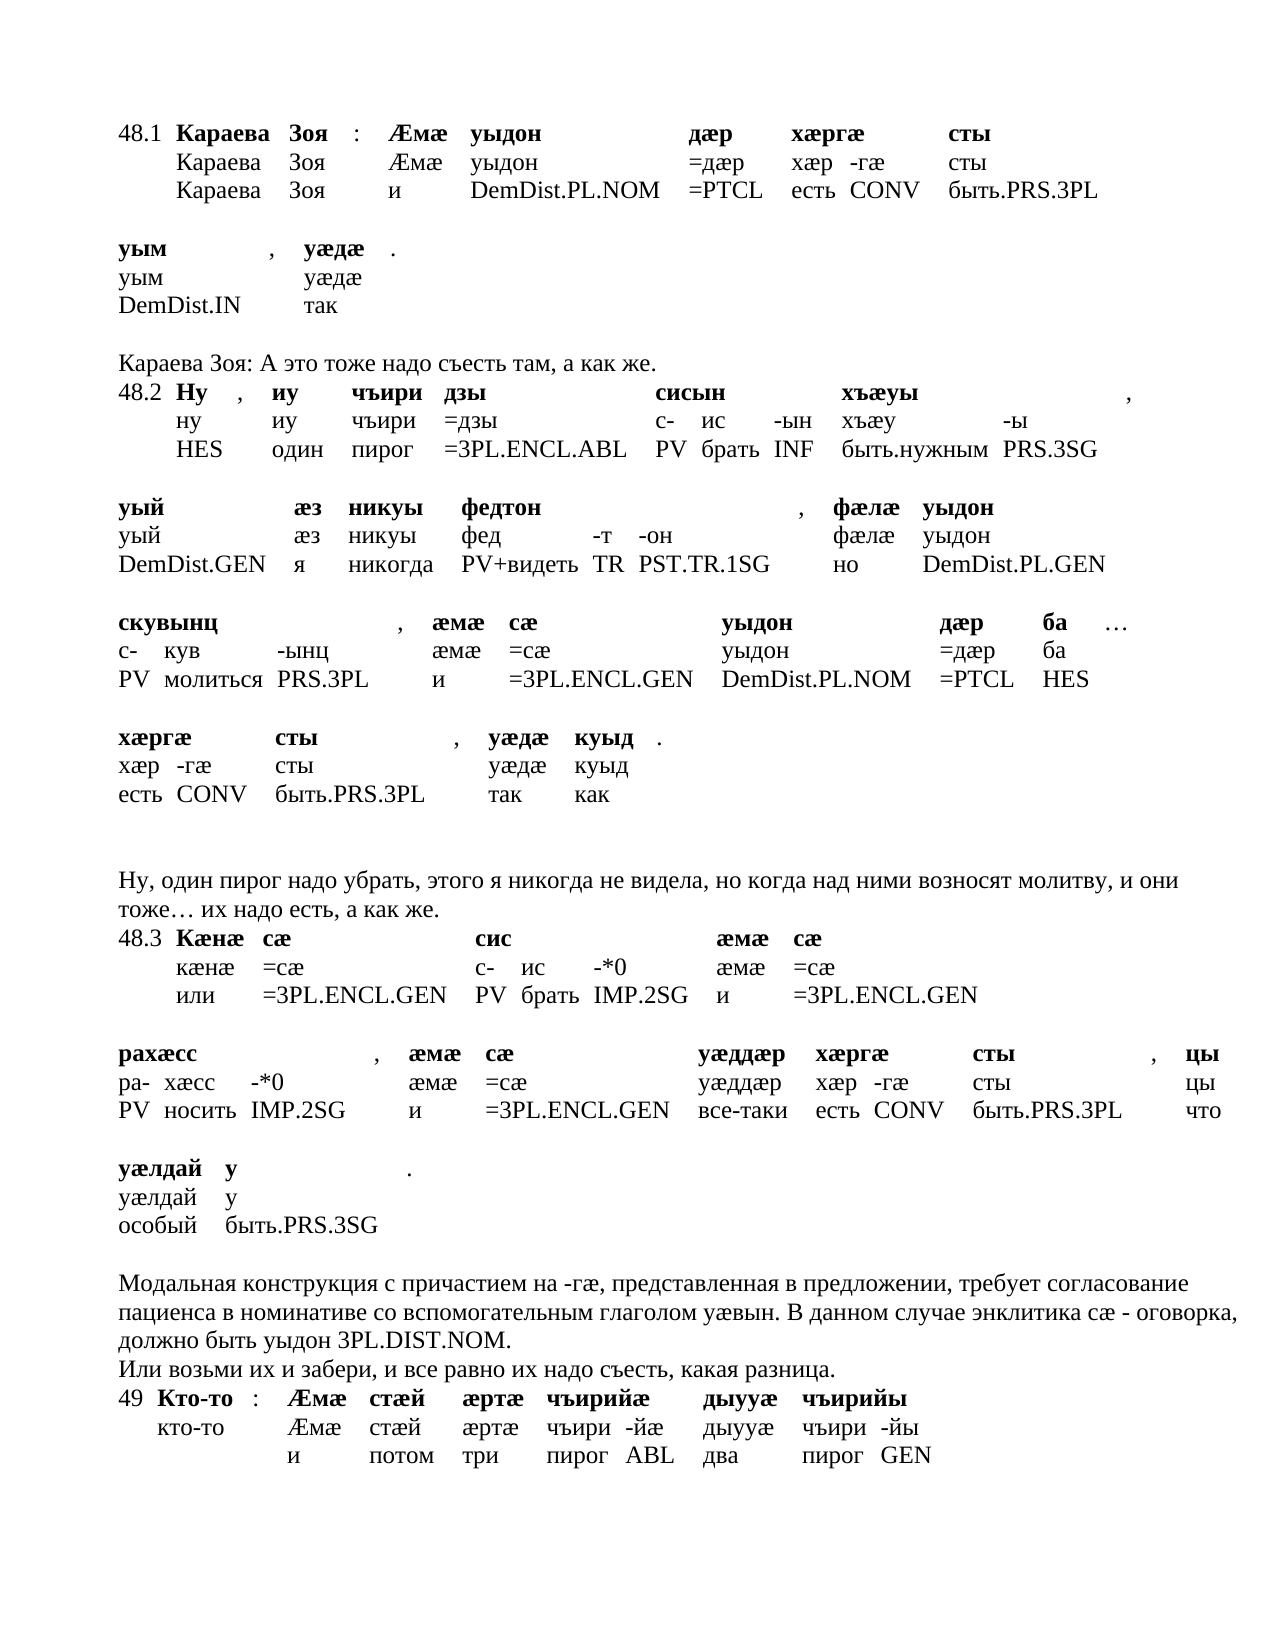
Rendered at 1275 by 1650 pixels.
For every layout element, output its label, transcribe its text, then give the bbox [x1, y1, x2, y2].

text Æмæ [287, 1383, 355, 1412]
text -т [592, 521, 624, 549]
text . [406, 1153, 427, 1182]
text TR [592, 549, 624, 578]
text ABL [625, 1441, 675, 1469]
text IMP.2SG [593, 981, 689, 1009]
text ра- [118, 1067, 150, 1096]
text , [453, 722, 474, 751]
text DemDist.IN [118, 291, 241, 319]
text 48.2 [118, 377, 162, 406]
text уæдæ [303, 262, 362, 291]
text уыдон [922, 521, 1106, 549]
text уæлдай [118, 1182, 197, 1211]
text уæддæр [698, 1067, 788, 1096]
text =дзы [444, 406, 627, 434]
text что [1185, 1096, 1221, 1124]
text сæ [262, 923, 461, 952]
text брать [521, 981, 579, 1009]
text брать [701, 434, 760, 463]
text Модальная конструкция с причастием на -гæ, представленная в предложении, требует согласование пациенса в номинативе со вспомогательным глаголом уæвын. В данном случае энклитика сæ - оговорка, должно быть уыдон 3PL.DIST.NOM. [118, 1268, 1249, 1354]
text чъири [351, 406, 416, 434]
text æмæ [432, 607, 495, 636]
text федтон [461, 492, 784, 521]
text 48.1 [118, 118, 162, 147]
text -гæ [849, 147, 920, 176]
text цы [1185, 1067, 1221, 1096]
text ба [1042, 636, 1066, 664]
text Кто-то [157, 1383, 238, 1412]
text -гæ [874, 1067, 945, 1096]
text чъири [546, 1412, 611, 1441]
text , [237, 377, 258, 406]
text INF [773, 434, 814, 463]
text дæр [688, 118, 777, 147]
text =сæ [262, 952, 447, 981]
text æмæ [432, 636, 481, 664]
text и [408, 1096, 457, 1124]
text =PTCL [939, 664, 1015, 693]
text æмæ [408, 1038, 471, 1067]
text чъири [802, 1412, 867, 1441]
text DemDist.GEN [118, 549, 266, 578]
text никуы [348, 521, 434, 549]
text æмæ [716, 923, 779, 952]
text , [1126, 377, 1147, 406]
text Караева [176, 176, 261, 204]
text и [287, 1441, 342, 1469]
text и [388, 176, 443, 204]
text сты [972, 1038, 1137, 1067]
text DemDist.PL.GEN [922, 549, 1106, 578]
text быть.PRS.3PL [275, 779, 426, 808]
text =сæ [793, 952, 978, 981]
text =PTCL [688, 176, 763, 204]
text сты [972, 1067, 1123, 1096]
text пирог [802, 1441, 867, 1469]
text три [462, 1441, 519, 1469]
text ба [1042, 607, 1090, 636]
text кæнæ [176, 952, 235, 981]
text , [798, 492, 819, 521]
text у [225, 1153, 392, 1182]
text -гæ [176, 751, 247, 779]
text хæргæ [791, 118, 934, 147]
text носить [164, 1096, 237, 1124]
text уым [118, 262, 241, 291]
text кув [164, 636, 263, 664]
text CONV [176, 779, 247, 808]
text Æмæ [388, 118, 456, 147]
text молиться [164, 664, 263, 693]
text дзы [444, 377, 641, 406]
text все-таки [698, 1096, 788, 1124]
text -ы [1003, 406, 1098, 434]
text Или возьми их и забери, и все равно их надо съесть, какая разница. [118, 1354, 1249, 1383]
text быть.PRS.3SG [225, 1211, 378, 1239]
text хæргæ [118, 722, 261, 751]
text Ну, один пирог надо убрать, этого я никогда не видела, но когда над ними возносят молитву, и они тоже… их надо есть, а как же. [118, 866, 1249, 923]
text сты [275, 722, 439, 751]
text хæр [791, 147, 836, 176]
text =сæ [485, 1067, 670, 1096]
text уый [118, 521, 266, 549]
text один [272, 434, 324, 463]
text DemDist.PL.NOM [470, 176, 661, 204]
text стæй [369, 1383, 448, 1412]
text =3PL.ENCL.GEN [509, 664, 694, 693]
text ис [701, 406, 760, 434]
text =дæр [939, 636, 1015, 664]
text -ын [773, 406, 814, 434]
text есть [791, 176, 836, 204]
text уæддæр [698, 1038, 802, 1067]
text PST.TR.1SG [638, 549, 770, 578]
text уыдон [721, 636, 912, 664]
text куыд [574, 751, 628, 779]
text фæлæ [833, 521, 895, 549]
text пирог [351, 434, 416, 463]
text DemDist.PL.NOM [721, 664, 912, 693]
text уым [118, 233, 255, 262]
text PRS.3SG [1003, 434, 1098, 463]
text и [432, 664, 481, 693]
text куыд [574, 722, 642, 751]
text CONV [874, 1096, 945, 1124]
text CONV [849, 176, 920, 204]
text и [716, 981, 766, 1009]
text уыдон [721, 607, 926, 636]
text я [294, 549, 320, 578]
text æртæ [462, 1383, 533, 1412]
text скувынц [118, 607, 383, 636]
text сæ [485, 1038, 684, 1067]
text хæр [815, 1067, 860, 1096]
text иу [272, 406, 324, 434]
text сис [475, 923, 702, 952]
text есть [815, 1096, 860, 1124]
text =3PL.ENCL.ABL [444, 434, 627, 463]
text æртæ [462, 1412, 519, 1441]
text Æмæ [388, 147, 443, 176]
text æз [294, 521, 320, 549]
text PV+видеть [461, 549, 579, 578]
text PRS.3PL [277, 664, 369, 693]
text PV [118, 1096, 150, 1124]
text дыууæ [703, 1383, 788, 1412]
text цы [1185, 1038, 1235, 1067]
text пирог [546, 1441, 611, 1469]
text -*0 [593, 952, 689, 981]
text PV [118, 664, 150, 693]
text 48.3 [118, 923, 162, 952]
text =дæр [688, 147, 763, 176]
text -йы [880, 1412, 932, 1441]
text хъæу [841, 406, 989, 434]
text есть [118, 779, 163, 808]
text сты [948, 118, 1112, 147]
text . [656, 722, 677, 751]
text быть.нужным [841, 434, 989, 463]
text уыдон [470, 147, 661, 176]
text Æмæ [287, 1412, 342, 1441]
text уæлдай [118, 1153, 211, 1182]
text у [225, 1182, 378, 1211]
text =сæ [509, 636, 694, 664]
text 49 [118, 1383, 143, 1412]
text æмæ [408, 1067, 457, 1096]
text хæргæ [815, 1038, 958, 1067]
text PV [475, 981, 507, 1009]
text так [303, 291, 362, 319]
text дыууæ [703, 1412, 774, 1441]
text потом [369, 1441, 434, 1469]
text GEN [880, 1441, 932, 1469]
text чъирийы [802, 1383, 946, 1412]
text никуы [348, 492, 447, 521]
text PV [655, 434, 687, 463]
text : [252, 1383, 273, 1412]
text уыдон [922, 492, 1120, 521]
text IMP.2SG [251, 1096, 346, 1124]
text =3PL.ENCL.GEN [485, 1096, 670, 1124]
text -йæ [625, 1412, 675, 1441]
text уæдæ [488, 751, 547, 779]
text сæ [793, 923, 992, 952]
text сты [275, 751, 426, 779]
text так [488, 779, 547, 808]
text Кæнæ [176, 923, 248, 952]
text , [269, 233, 290, 262]
text хæсс [164, 1067, 237, 1096]
text сисын [655, 377, 828, 406]
text Зоя [289, 118, 339, 147]
text кто-то [157, 1412, 224, 1441]
text но [833, 549, 895, 578]
text с- [118, 636, 150, 664]
text =3PL.ENCL.GEN [262, 981, 447, 1009]
text -*0 [251, 1067, 346, 1096]
text ис [521, 952, 579, 981]
text быть.PRS.3PL [972, 1096, 1123, 1124]
text чъири [351, 377, 430, 406]
text рахæсс [118, 1038, 360, 1067]
text уый [118, 492, 280, 521]
text сты [948, 147, 1099, 176]
text как [574, 779, 628, 808]
text -он [638, 521, 770, 549]
text Караева [176, 147, 261, 176]
text с- [475, 952, 507, 981]
text два [703, 1441, 774, 1469]
text фед [461, 521, 579, 549]
text хъæуы [841, 377, 1112, 406]
text -ынц [277, 636, 369, 664]
text Зоя [289, 176, 325, 204]
text особый [118, 1211, 197, 1239]
text уæдæ [303, 233, 376, 262]
text уыдон [470, 118, 674, 147]
text дæр [939, 607, 1028, 636]
text … [1103, 607, 1128, 636]
text чъирийæ [546, 1383, 689, 1412]
text Караева Зоя: А это тоже надо съесть там, а как же. [118, 348, 1249, 377]
text никогда [348, 549, 434, 578]
text =3PL.ENCL.GEN [793, 981, 978, 1009]
text или [176, 981, 235, 1009]
text , [1151, 1038, 1172, 1067]
text хæр [118, 751, 163, 779]
text быть.PRS.3PL [948, 176, 1099, 204]
text Ну [176, 377, 223, 406]
text : [353, 118, 374, 147]
text с- [655, 406, 687, 434]
text Зоя [289, 147, 325, 176]
text æз [294, 492, 334, 521]
text , [373, 1038, 394, 1067]
text иу [272, 377, 338, 406]
text фæлæ [833, 492, 909, 521]
text HES [176, 434, 223, 463]
text . [390, 233, 411, 262]
text сæ [509, 607, 708, 636]
text уæдæ [488, 722, 561, 751]
text æмæ [716, 952, 766, 981]
text Караева [176, 118, 275, 147]
text стæй [369, 1412, 434, 1441]
text ну [176, 406, 202, 434]
text , [397, 607, 418, 636]
text HES [1042, 664, 1090, 693]
